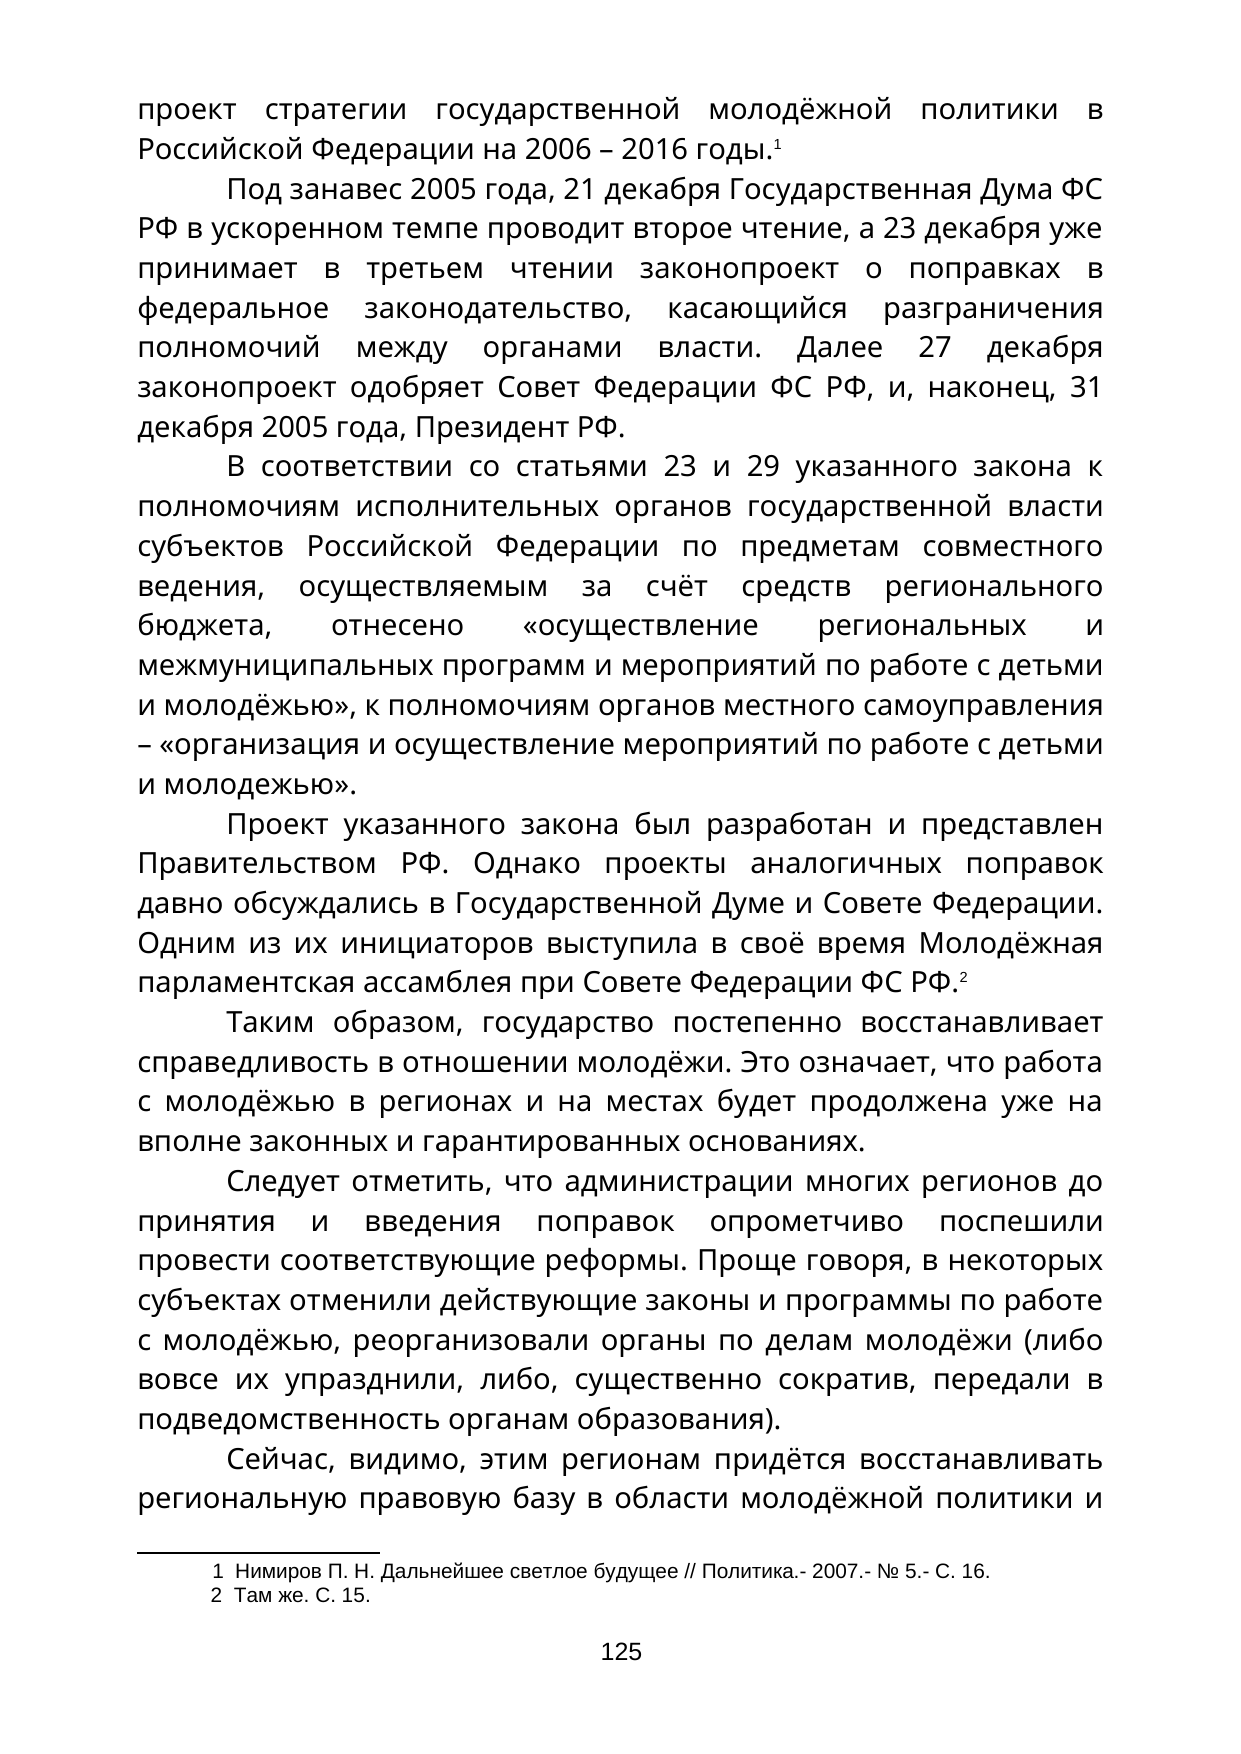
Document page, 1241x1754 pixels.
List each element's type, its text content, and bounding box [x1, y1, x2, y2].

text В соответствии со статьями 23 и 29 указанного закона к полномочиям исполнительных органов государственной власти субъектов Российской Федерации по предметам совместного ведения, осуществляемым за счёт средств регионального бюджета, отнесено «осуществление региональных и межмуниципальных программ и мероприятий по работе с детьми и молодёжью», к полномочиям органов местного самоуправления – «организация и осуществление мероприятий по работе с детьми и молодежью». [137, 446, 1104, 803]
text Там же. С. 15. [135, 1583, 1104, 1607]
text Проект указанного закона был разработан и представлен Правительством РФ. Однако проекты аналогичных поправок давно обсуждались в Государственной Думе и Совете Федерации. Одним из их инициаторов выступила в своё время Молодёжная парламентская ассамблея при Совете Федерации ФС РФ. [137, 803, 1104, 1001]
text Следует отметить, что администрации многих регионов до принятия и введения поправок опрометчиво поспешили провести соответствующие реформы. Проще говоря, в некоторых субъектах отменили действующие законы и программы по работе с молодёжью, реорганизовали органы по делам молодёжи (либо вовсе их упразднили, либо, существенно сократив, передали в подведомственность органам образования). [137, 1160, 1104, 1438]
text Нимиров П. Н. Дальнейшее светлое будущее // Политика.- 2007.- № 5.- С. 16. [137, 1559, 1104, 1583]
text проект стратегии государственной молодёжной политики в Российской Федерации на 2006 – 2016 годы. [137, 88, 1104, 168]
text Под занавес 2005 года, 21 декабря Государственная Дума ФС РФ в ускоренном темпе проводит второе чтение, а 23 декабря уже принимает в третьем чтении законопроект о поправках в федеральное законодательство, касающийся разграничения полномочий между органами власти. Далее 27 декабря законопроект одобряет Совет Федерации ФС РФ, и, наконец, 31 декабря 2005 года, Президент РФ. [137, 168, 1104, 446]
text Сейчас, видимо, этим регионам придётся восстанавливать региональную правовую базу в области молодёжной политики и [137, 1438, 1104, 1517]
text Таким образом, государство постепенно восстанавливает справедливость в отношении молодёжи. Это означает, что работа с молодёжью в регионах и на местах будет продолжена уже на вполне законных и гарантированных основаниях. [137, 1001, 1104, 1160]
